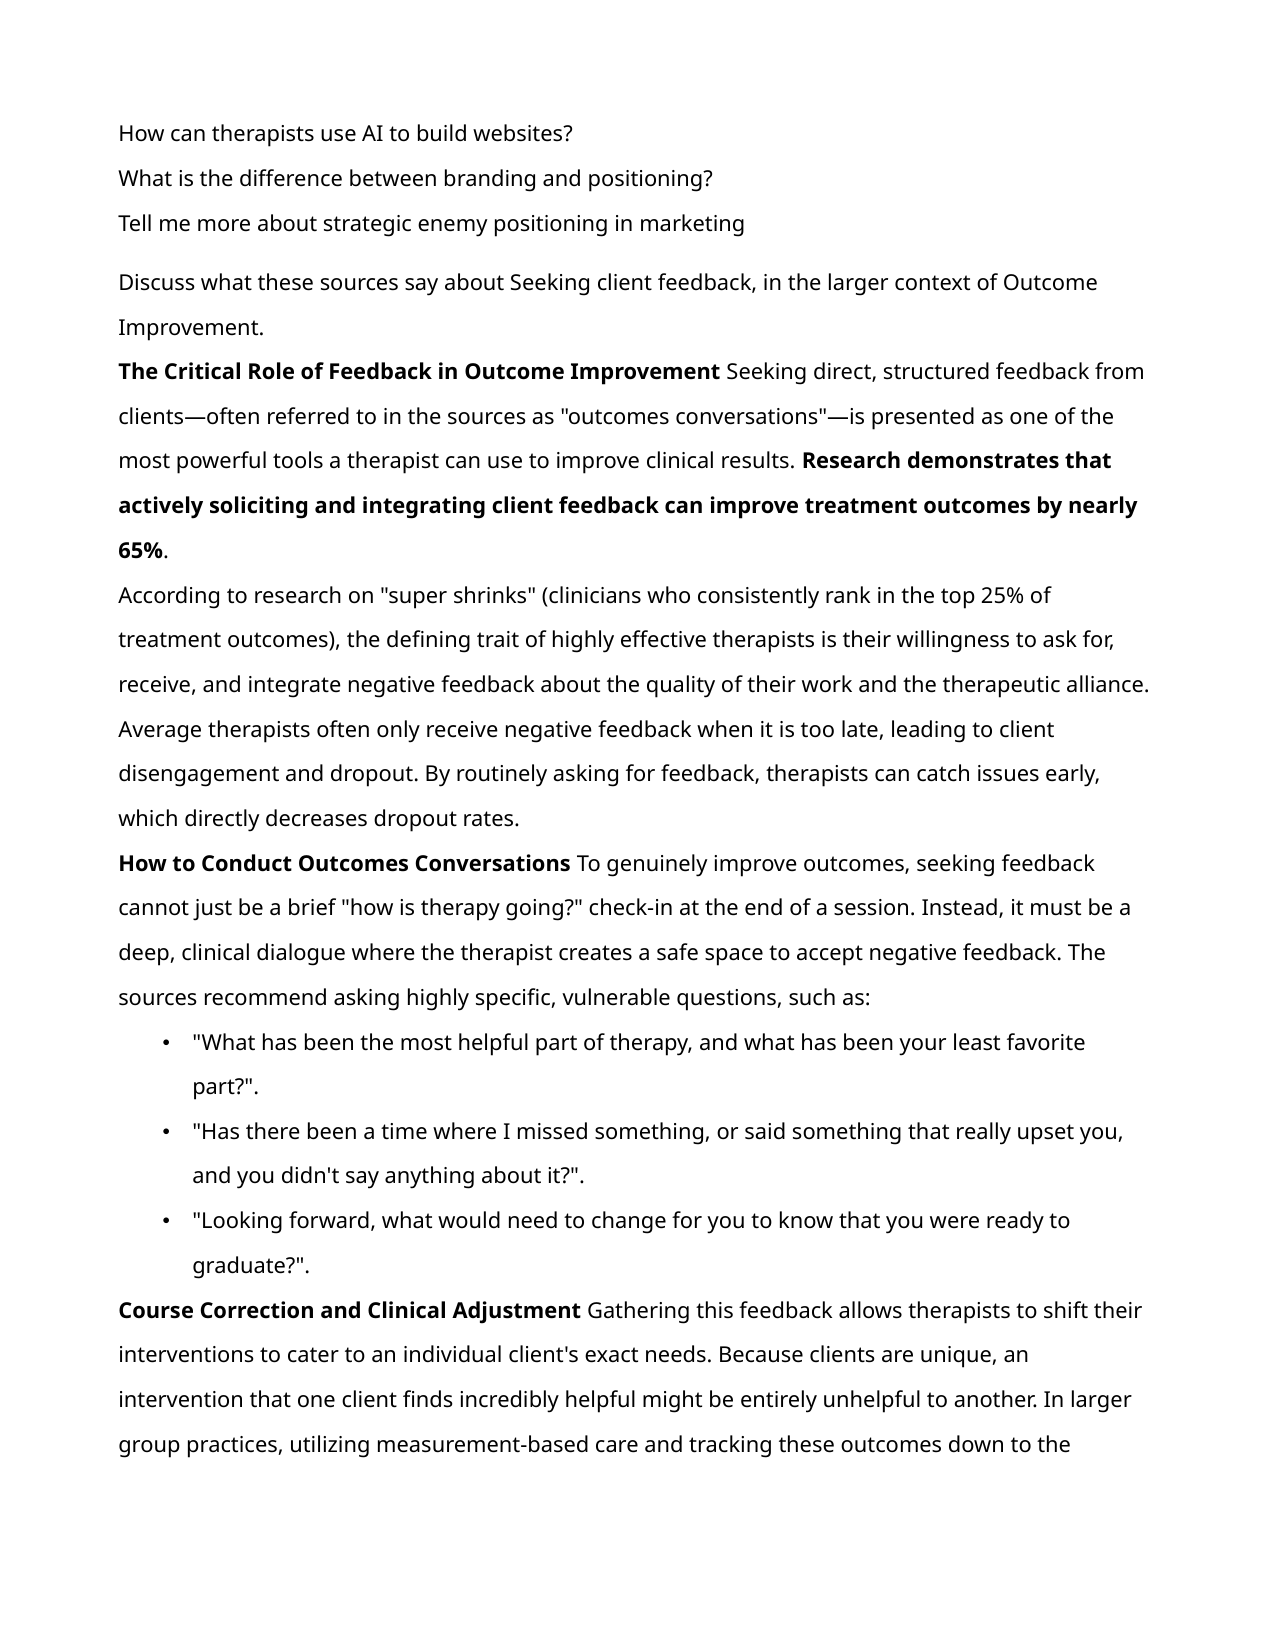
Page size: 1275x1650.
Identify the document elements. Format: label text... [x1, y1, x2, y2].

text What is the difference between branding and positioning? [118, 163, 1157, 193]
text The Critical Role of Feedback in Outcome Improvement Seeking direct, structured feedback from clients—often referred to in the sources as "outcomes conversations"—is presented as one of the most powerful tools a therapist can use to improve clinical results. Research demonstrates that actively soliciting and integrating client feedback can improve treatment outcomes by nearly 65%. [118, 356, 1157, 565]
text Course Correction and Clinical Adjustment Gathering this feedback allows therapists to shift their interventions to cater to an individual client's exact needs. Because clients are unique, an intervention that one client finds incredibly helpful might be entirely unhelpful to another. In larger group practices, utilizing measurement-based care and tracking these outcomes down to the [118, 1294, 1157, 1458]
text How can therapists use AI to build websites? [118, 118, 1157, 148]
list "Has there been a time where I missed something, or said something that really upset you, and you didn't say anything about it?". [162, 1116, 1157, 1190]
text Discuss what these sources say about Seeking client feedback, in the larger context of Outcome Improvement. [118, 267, 1157, 341]
text According to research on "super shrinks" (clinicians who consistently rank in the top 25% of treatment outcomes), the defining trait of highly effective therapists is their willingness to ask for, receive, and integrate negative feedback about the quality of their work and the therapeutic alliance. Average therapists often only receive negative feedback when it is too late, leading to client disengagement and dropout. By routinely asking for feedback, therapists can catch issues early, which directly decreases dropout rates. [118, 579, 1157, 833]
list "What has been the most helpful part of therapy, and what has been your least favorite part?". [162, 1026, 1157, 1101]
list "Looking forward, what would need to change for you to know that you were ready to graduate?". [162, 1205, 1157, 1280]
text Tell me more about strategic enemy positioning in marketing [118, 207, 1157, 237]
text How to Conduct Outcomes Conversations To genuinely improve outcomes, seeking feedback cannot just be a brief "how is therapy going?" check-in at the end of a session. Instead, it must be a deep, clinical dialogue where the therapist creates a safe space to accept negative feedback. The sources recommend asking highly specific, vulnerable questions, such as: [118, 848, 1157, 1012]
